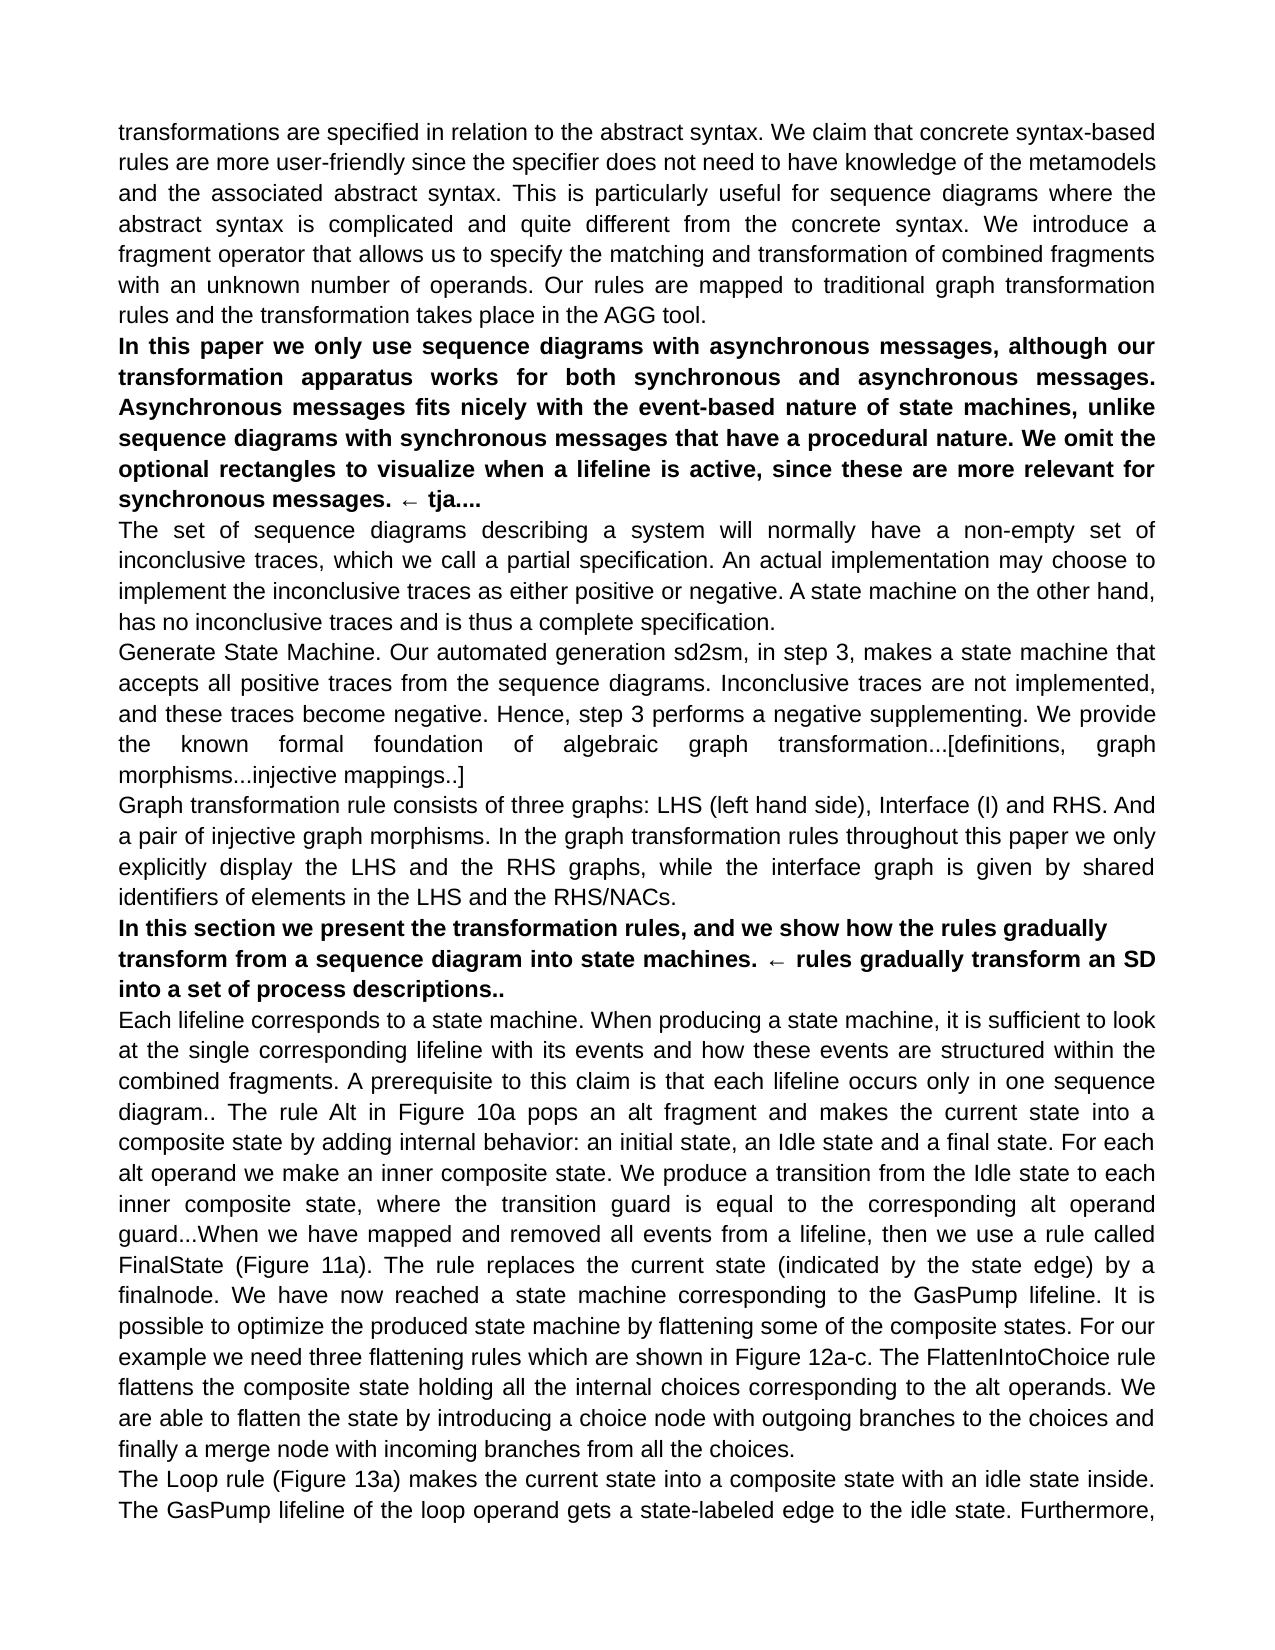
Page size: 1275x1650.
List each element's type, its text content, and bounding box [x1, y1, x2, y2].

text transformations are specified in relation to the abstract syntax. We claim that concrete syntax-based rules are more user-friendly since the specifier does not need to have knowledge of the metamodels and the associated abstract syntax. This is particularly useful for sequence diagrams where the abstract syntax is complicated and quite different from the concrete syntax. We introduce a fragment operator that allows us to specify the matching and transformation of combined fragments with an unknown number of operands. Our rules are mapped to traditional graph transformation rules and the transformation takes place in the AGG tool. [118, 118, 1157, 329]
text transform from a sequence diagram into state machines. ← rules gradually transform an SD into a set of process descriptions.. [118, 945, 1157, 1002]
text The set of sequence diagrams describing a system will normally have a non-empty set of inconclusive traces, which we call a partial specification. An actual implementation may choose to implement the inconclusive traces as either positive or negative. A state machine on the other hand, has no inconclusive traces and is thus a complete specification. [118, 516, 1157, 635]
text Graph transformation rule consists of three graphs: LHS (left hand side), Interface (I) and RHS. And a pair of injective graph morphisms. In the graph transformation rules throughout this paper we only explicitly display the LHS and the RHS graphs, while the interface graph is given by shared identifiers of elements in the LHS and the RHS/NACs. [118, 792, 1157, 911]
text Each lifeline corresponds to a state machine. When producing a state machine, it is sufficient to look at the single corresponding lifeline with its events and how these events are structured within the combined fragments. A prerequisite to this claim is that each lifeline occurs only in one sequence diagram.. The rule Alt in Figure 10a pops an alt fragment and makes the current state into a composite state by adding internal behavior: an initial state, an Idle state and a final state. For each alt operand we make an inner composite state. We produce a transition from the Idle state to each inner composite state, where the transition guard is equal to the corresponding alt operand guard...When we have mapped and removed all events from a lifeline, then we use a rule called FinalState (Figure 11a). The rule replaces the current state (indicated by the state edge) by a finalnode. We have now reached a state machine corresponding to the GasPump lifeline. It is possible to optimize the produced state machine by flattening some of the composite states. For our example we need three flattening rules which are shown in Figure 12a-c. The FlattenIntoChoice rule flattens the composite state holding all the internal choices corresponding to the alt operands. We are able to flatten the state by introducing a choice node with outgoing branches to the choices and finally a merge node with incoming branches from all the choices. [118, 1006, 1157, 1462]
text The Loop rule (Figure 13a) makes the current state into a composite state with an idle state inside. The GasPump lifeline of the loop operand gets a state-labeled edge to the idle state. Furthermore, [118, 1466, 1157, 1523]
text In this paper we only use sequence diagrams with asynchronous messages, although our transformation apparatus works for both synchronous and asynchronous messages. Asynchronous messages fits nicely with the event-based nature of state machines, unlike sequence diagrams with synchronous messages that have a procedural nature. We omit the optional rectangles to visualize when a lifeline is active, since these are more relevant for synchronous messages. ← tja.... [118, 332, 1157, 512]
text Generate State Machine. Our automated generation sd2sm, in step 3, makes a state machine that accepts all positive traces from the sequence diagrams. Inconclusive traces are not implemented, and these traces become negative. Hence, step 3 performs a negative supplementing. We provide the known formal foundation of algebraic graph transformation...[definitions, graph morphisms...injective mappings..] [118, 639, 1157, 788]
text In this section we present the transformation rules, and we show how the rules gradually [118, 914, 1157, 941]
